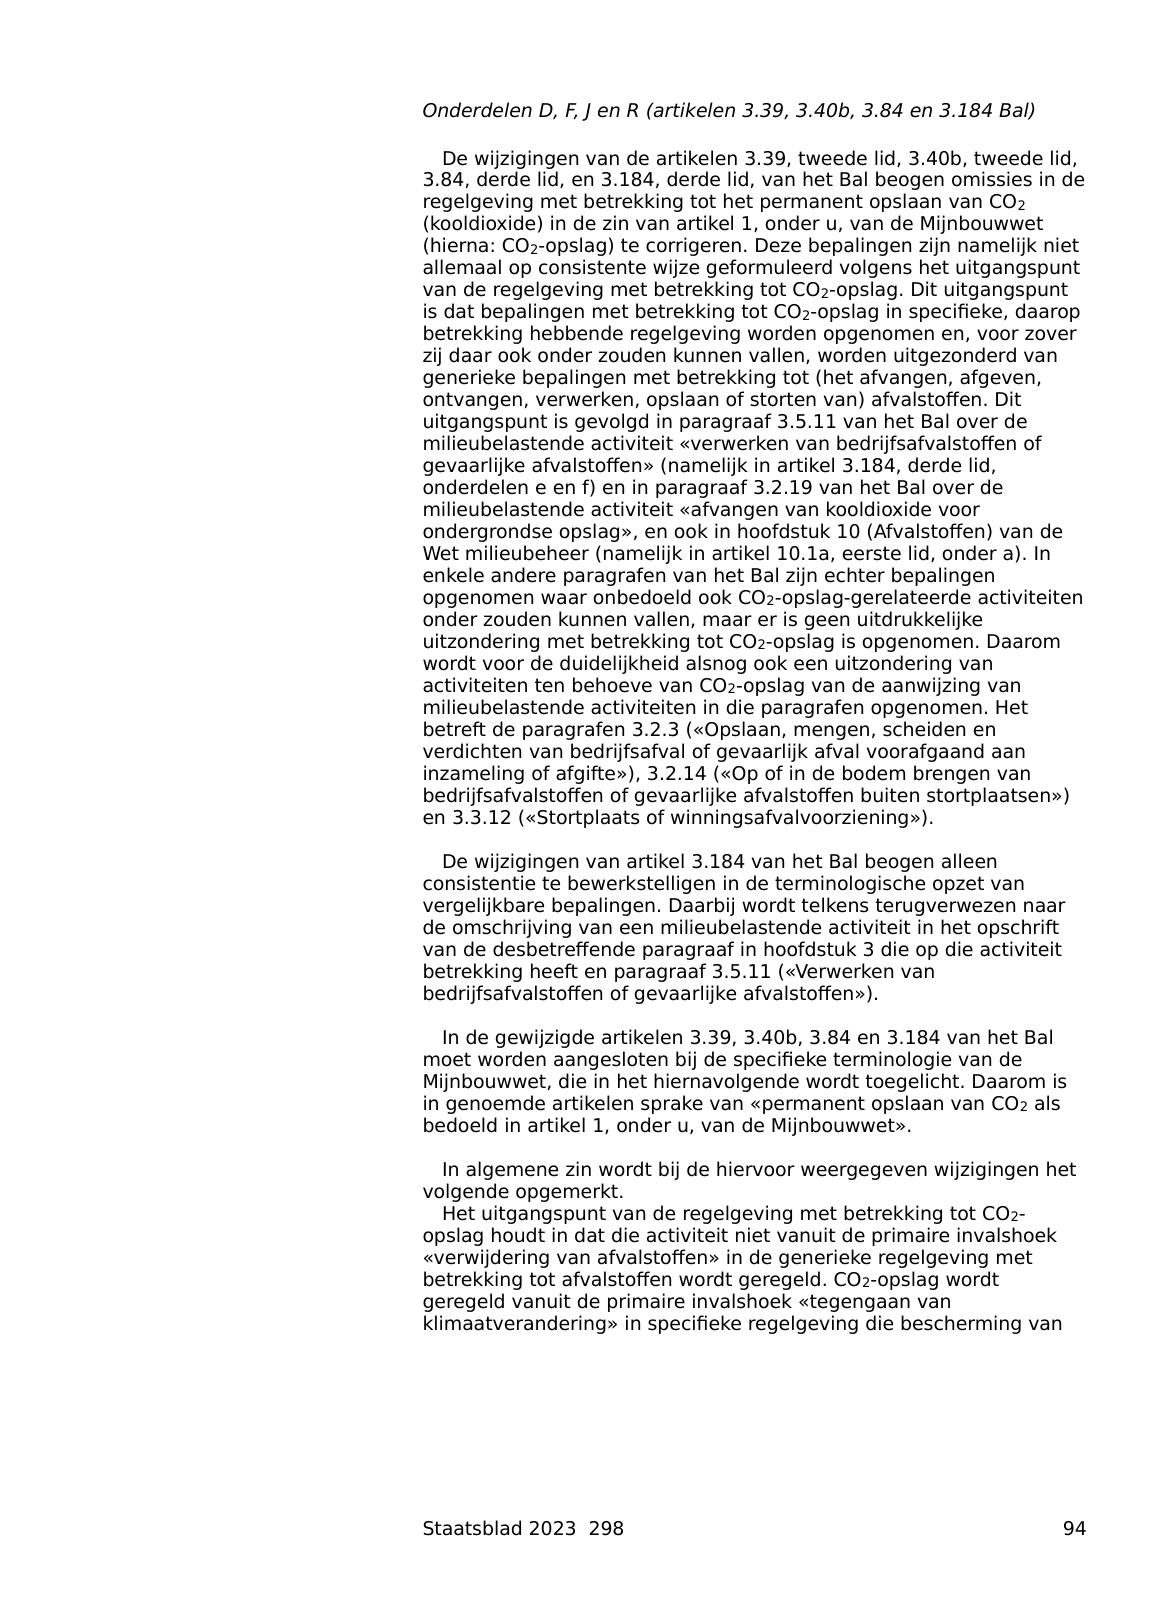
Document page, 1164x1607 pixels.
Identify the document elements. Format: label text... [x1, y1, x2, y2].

text Het uitgangspunt van de regelgeving met betrekking tot CO2-opslag houdt in dat die activiteit niet vanuit de primaire invalshoek «verwijdering van afvalstoffen» in de generieke regelgeving met betrekking tot afvalstoffen wordt geregeld. CO2-opslag wordt geregeld vanuit de primaire invalshoek «tegengaan van klimaatverandering» in specifieke regelgeving die bescherming van [422, 1203, 1087, 1335]
text In algemene zin wordt bij de hiervoor weergegeven wijzigingen het volgende opgemerkt. [422, 1159, 1087, 1203]
text In de gewijzigde artikelen 3.39, 3.40b, 3.84 en 3.184 van het Bal moet worden aangesloten bij de specifieke terminologie van de Mijnbouwwet, die in het hiernavolgende wordt toegelicht. Daarom is in genoemde artikelen sprake van «permanent opslaan van CO2 als bedoeld in artikel 1, onder u, van de Mijnbouwwet». [422, 1027, 1087, 1137]
subtitle Onderdelen D, F, J en R (artikelen 3.39, 3.40b, 3.84 en 3.184 Bal) [422, 100, 1087, 122]
text De wijzigingen van artikel 3.184 van het Bal beogen alleen consistentie te bewerkstelligen in de terminologische opzet van vergelijkbare bepalingen. Daarbij wordt telkens terugverwezen naar de omschrijving van een milieubelastende activiteit in het opschrift van de desbetreffende paragraaf in hoofdstuk 3 die op die activiteit betrekking heeft en paragraaf 3.5.11 («Verwerken van bedrijfsafvalstoffen of gevaarlijke afvalstoffen»). [422, 851, 1087, 1005]
text De wijzigingen van de artikelen 3.39, tweede lid, 3.40b, tweede lid, 3.84, derde lid, en 3.184, derde lid, van het Bal beogen omissies in de regelgeving met betrekking tot het permanent opslaan van CO2 (kooldioxide) in de zin van artikel 1, onder u, van de Mijnbouwwet (hierna: CO2-opslag) te corrigeren. Deze bepalingen zijn namelijk niet allemaal op consistente wijze geformuleerd volgens het uitgangspunt van de regelgeving met betrekking tot CO2-opslag. Dit uitgangspunt is dat bepalingen met betrekking tot CO2-opslag in specifieke, daarop betrekking hebbende regelgeving worden opgenomen en, voor zover zij daar ook onder zouden kunnen vallen, worden uitgezonderd van generieke bepalingen met betrekking tot (het afvangen, afgeven, ontvangen, verwerken, opslaan of storten van) afvalstoffen. Dit uitgangspunt is gevolgd in paragraaf 3.5.11 van het Bal over de milieubelastende activiteit «verwerken van bedrijfsafvalstoffen of gevaarlijke afvalstoffen» (namelijk in artikel 3.184, derde lid, onderdelen e en f) en in paragraaf 3.2.19 van het Bal over de milieubelastende activiteit «afvangen van kooldioxide voor ondergrondse opslag», en ook in hoofdstuk 10 (Afvalstoffen) van de Wet milieubeheer (namelijk in artikel 10.1a, eerste lid, onder a). In enkele andere paragrafen van het Bal zijn echter bepalingen opgenomen waar onbedoeld ook CO2-opslag-gerelateerde activiteiten onder zouden kunnen vallen, maar er is geen uitdrukkelijke uitzondering met betrekking tot CO2-opslag is opgenomen. Daarom wordt voor de duidelijkheid alsnog ook een uitzondering van activiteiten ten behoeve van CO2-opslag van de aanwijzing van milieubelastende activiteiten in die paragrafen opgenomen. Het betreft de paragrafen 3.2.3 («Opslaan, mengen, scheiden en verdichten van bedrijfsafval of gevaarlijk afval voorafgaand aan inzameling of afgifte»), 3.2.14 («Op of in de bodem brengen van bedrijfsafvalstoffen of gevaarlijke afvalstoffen buiten stortplaatsen») en 3.3.12 («Stortplaats of winningsafvalvoorziening»). [422, 147, 1087, 829]
